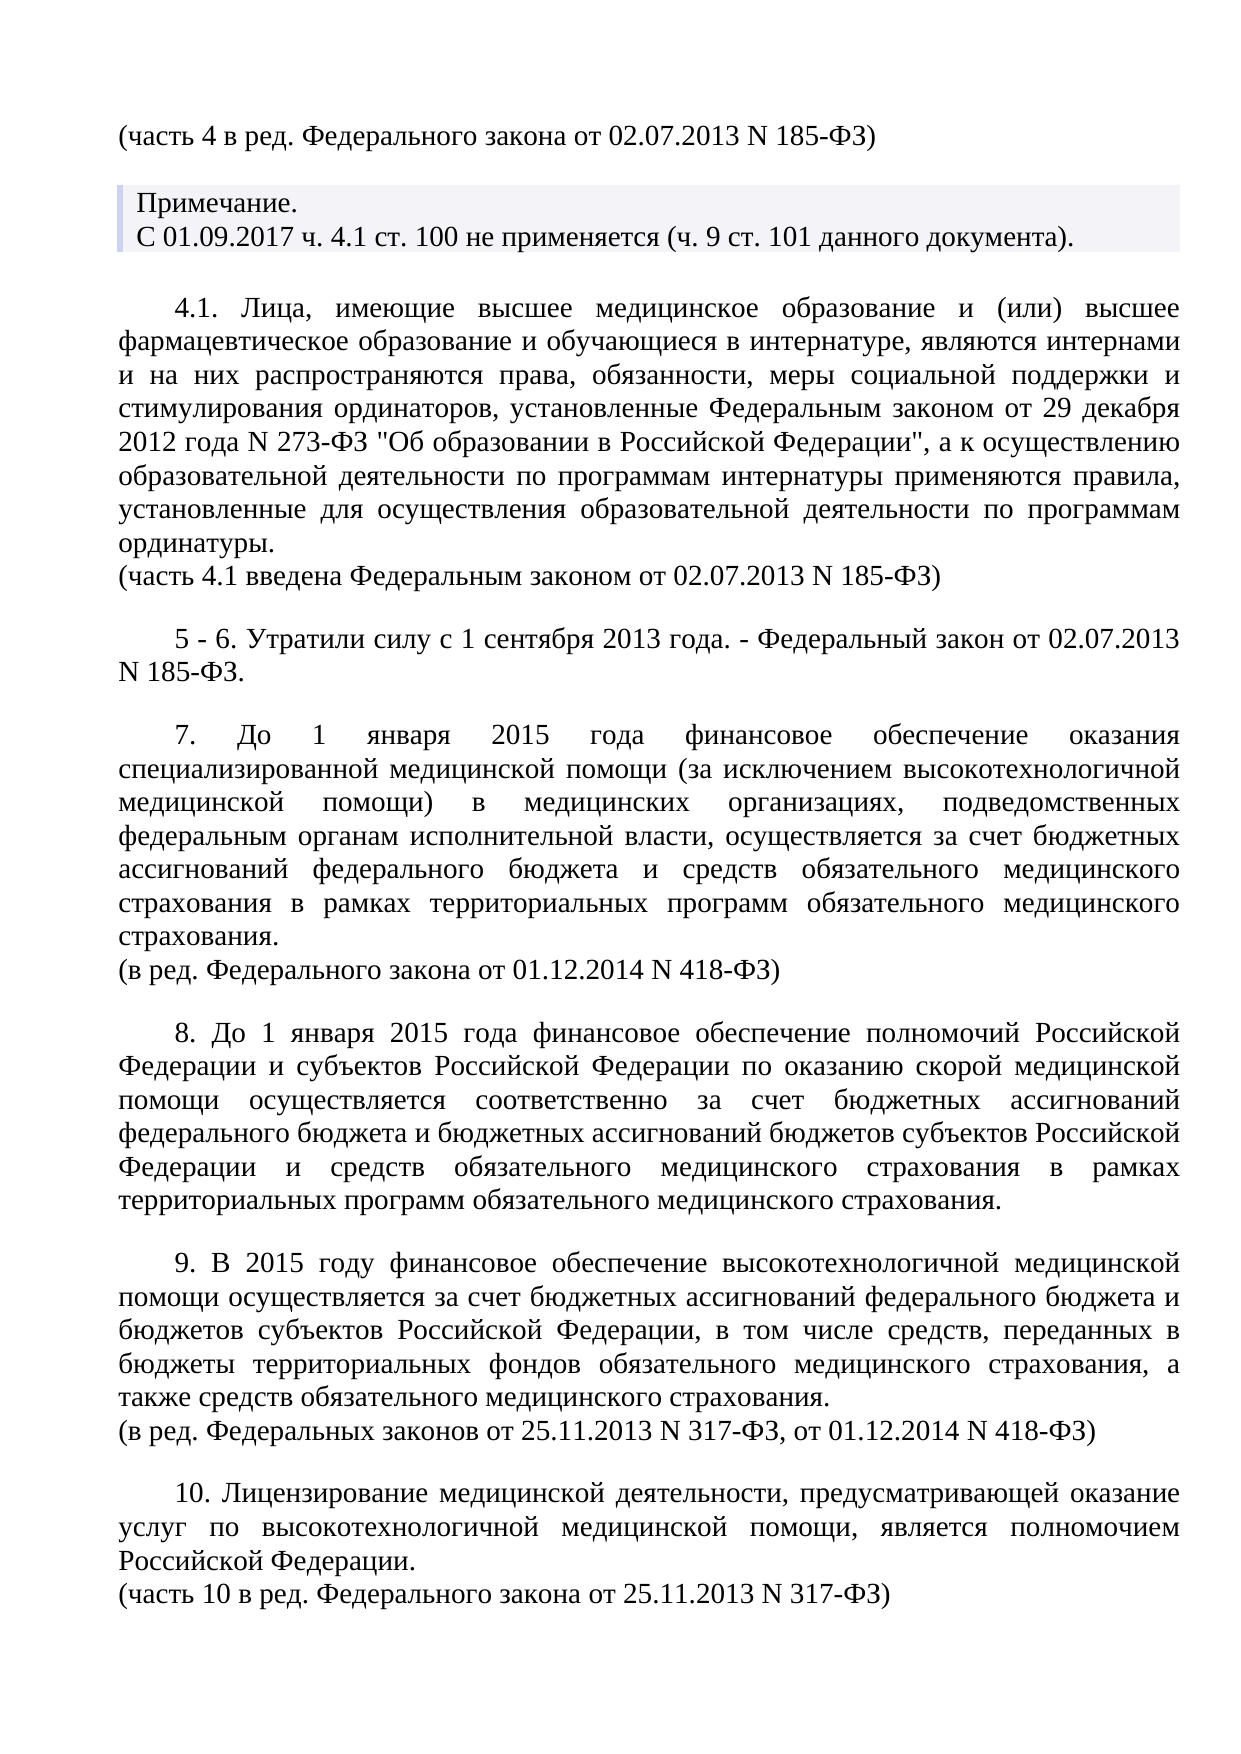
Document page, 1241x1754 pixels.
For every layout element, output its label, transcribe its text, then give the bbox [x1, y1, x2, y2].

text (в ред. Федерального закона от 01.12.2014 N 418-ФЗ) [118, 952, 1181, 986]
text 7. До 1 января 2015 года финансовое обеспечение оказания специализированной медицинской помощи (за исключением высокотехнологичной медицинской помощи) в медицинских организациях, подведомственных федеральным органам исполнительной власти, осуществляется за счет бюджетных ассигнований федерального бюджета и средств обязательного медицинского страхования в рамках территориальных программ обязательного медицинского страхования. [118, 717, 1181, 952]
text 8. До 1 января 2015 года финансовое обеспечение полномочий Российской Федерации и субъектов Российской Федерации по оказанию скорой медицинской помощи осуществляется соответственно за счет бюджетных ассигнований федерального бюджета и бюджетных ассигнований бюджетов субъектов Российской Федерации и средств обязательного медицинского страхования в рамках территориальных программ обязательного медицинского страхования. [118, 1015, 1181, 1216]
table_header [123, 185, 135, 252]
text (часть 10 в ред. Федерального закона от 25.11.2013 N 317-ФЗ) [118, 1576, 1181, 1610]
text 10. Лицензирование медицинской деятельности, предусматривающей оказание услуг по высокотехнологичной медицинской помощи, является полномочием Российской Федерации. [118, 1476, 1181, 1576]
text 5 - 6. Утратили силу с 1 сентября 2013 года. - Федеральный закон от 02.07.2013 N 185-ФЗ. [118, 621, 1181, 688]
table_header [1168, 185, 1180, 252]
text (в ред. Федеральных законов от 25.11.2013 N 317-ФЗ, от 01.12.2014 N 418-ФЗ) [118, 1413, 1181, 1446]
text 4.1. Лица, имеющие высшее медицинское образование и (или) высшее фармацевтическое образование и обучающиеся в интернатуре, являются интернами и на них распространяются права, обязанности, меры социальной поддержки и стимулирования ординаторов, установленные Федеральным законом от 29 декабря 2012 года N 273-ФЗ "Об образовании в Российской Федерации", а к осуществлению образовательной деятельности по программам интернатуры применяются правила, установленные для осуществления образовательной деятельности по программам ординатуры. [118, 290, 1181, 558]
table_header [117, 185, 123, 252]
text (часть 4 в ред. Федерального закона от 02.07.2013 N 185-ФЗ) [118, 118, 1181, 152]
text 9. В 2015 году финансовое обеспечение высокотехнологичной медицинской помощи осуществляется за счет бюджетных ассигнований федерального бюджета и бюджетов субъектов Российской Федерации, в том числе средств, переданных в бюджеты территориальных фондов обязательного медицинского страхования, а также средств обязательного медицинского страхования. [118, 1245, 1181, 1413]
text (часть 4.1 введена Федеральным законом от 02.07.2013 N 185-ФЗ) [118, 558, 1181, 592]
table_header Примечание. С 01.09.2017 ч. 4.1 ст. 100 не применяется (ч. 9 ст. 101 данного документа). [135, 185, 1168, 252]
